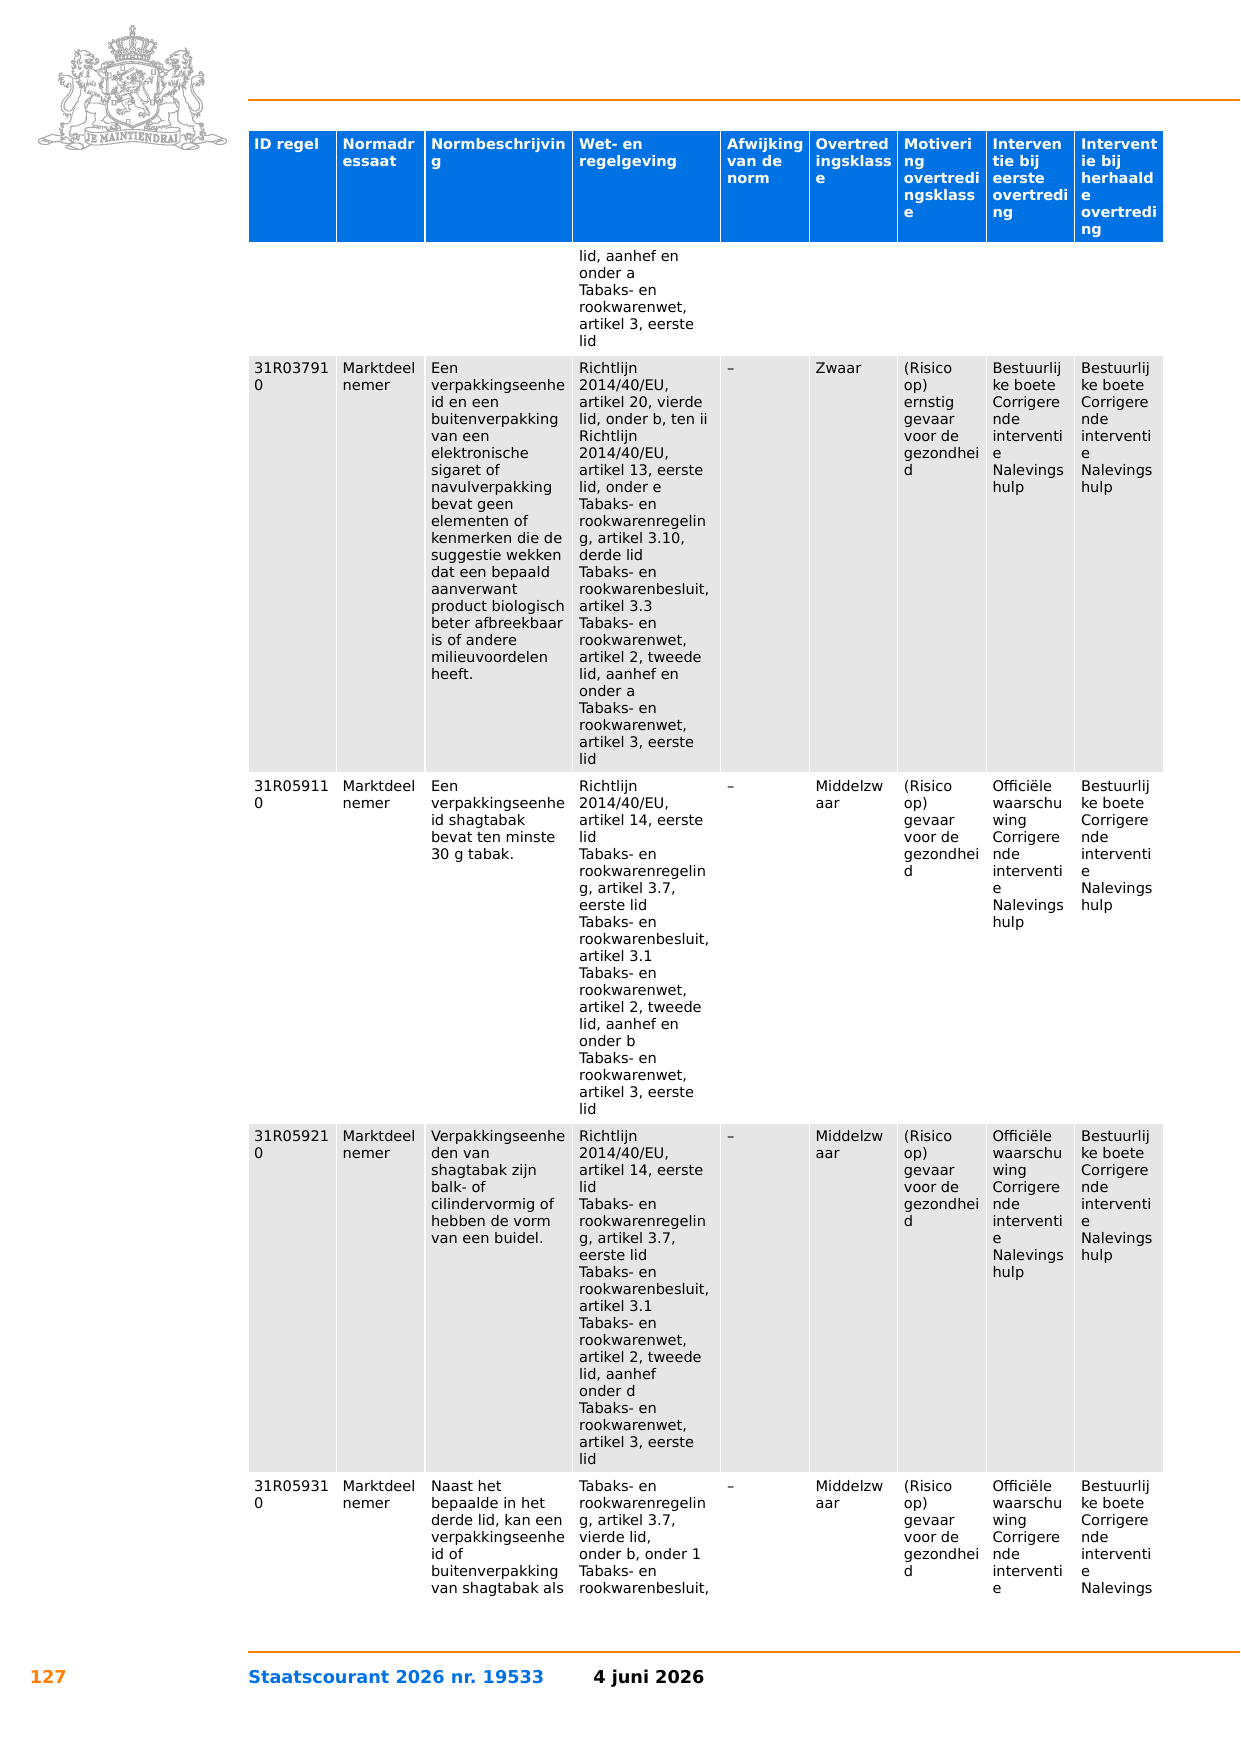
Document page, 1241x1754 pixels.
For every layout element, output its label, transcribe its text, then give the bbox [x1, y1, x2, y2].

table_cell Middelzwaar [810, 774, 897, 1122]
table_header Overtredingsklasse [810, 131, 897, 242]
table_header Interventie bij eerste overtreding [987, 131, 1074, 242]
table_header Afwijking van de norm [721, 131, 809, 242]
table_header ID regel [249, 131, 336, 242]
table_cell (Risico op) gevaar voor de gezondheid [898, 1124, 986, 1472]
table_header Normadressaat [337, 131, 424, 242]
table_cell lid, aanhef en onder a Tabaks- en rookwarenwet, artikel 3, eerste lid [573, 243, 720, 354]
table_cell Bestuurlijke boete Corrigerende interventie Nalevings [1075, 1474, 1163, 1602]
table_header Motivering overtredingsklasse [898, 131, 986, 242]
table_cell Officiële waarschuwing Corrigerende interventie Nalevingshulp [987, 1124, 1074, 1472]
table_cell [426, 243, 572, 354]
table_header Interventie bij herhaalde overtreding [1075, 131, 1163, 242]
table_cell [1075, 243, 1163, 354]
table_cell Naast het bepaalde in het derde lid, kan een verpakkingseenheid of buitenverpakking van shagtabak als [426, 1474, 572, 1602]
table_cell [898, 243, 986, 354]
table_cell Bestuurlijke boete Corrigerende interventie Nalevingshulp [987, 356, 1074, 772]
table_cell Richtlijn 2014/40/EU, artikel 14, eerste lid Tabaks- en rookwarenregeling, artikel 3.7, eerste lid Tabaks- en rookwarenbesluit, artikel 3.1 Tabaks- en rookwarenwet, artikel 2, tweede lid, aanhef en onder b Tabaks- en rookwarenwet, artikel 3, eerste lid [573, 774, 720, 1122]
table_cell [337, 243, 424, 354]
table_cell Officiële waarschuwing Corrigerende interventie Nalevingshulp [987, 774, 1074, 1122]
table_cell Richtlijn 2014/40/EU, artikel 14, eerste lid Tabaks- en rookwarenregeling, artikel 3.7, eerste lid Tabaks- en rookwarenbesluit, artikel 3.1 Tabaks- en rookwarenwet, artikel 2, tweede lid, aanhef onder d Tabaks- en rookwarenwet, artikel 3, eerste lid [573, 1124, 720, 1472]
table_cell Marktdeelnemer [337, 356, 424, 772]
table_cell Een verpakkingseenheid shagtabak bevat ten minste 30 g tabak. [426, 774, 572, 1122]
table_cell [810, 243, 897, 354]
table_cell Officiële waarschuwing Corrigerende interventie [987, 1474, 1074, 1602]
table_cell (Risico op) gevaar voor de gezondheid [898, 774, 986, 1122]
table_cell 31R059210 [249, 1124, 336, 1472]
table_cell 31R059310 [249, 1474, 336, 1602]
table_cell Bestuurlijke boete Corrigerende interventie Nalevingshulp [1075, 356, 1163, 772]
table_cell Middelzwaar [810, 1124, 897, 1472]
table_cell 31R037910 [249, 356, 336, 772]
table_cell – [721, 1124, 809, 1472]
table_header Normbeschrijving [426, 131, 572, 242]
table_header Wet- en regelgeving [573, 131, 720, 242]
table_cell Richtlijn 2014/40/EU, artikel 20, vierde lid, onder b, ten ii Richtlijn 2014/40/EU, artikel 13, eerste lid, onder e Tabaks- en rookwarenregeling, artikel 3.10, derde lid Tabaks- en rookwarenbesluit, artikel 3.3 Tabaks- en rookwarenwet, artikel 2, tweede lid, aanhef en onder a Tabaks- en rookwarenwet, artikel 3, eerste lid [573, 356, 720, 772]
table_cell [721, 243, 809, 354]
table_cell (Risico op) ernstig gevaar voor de gezondheid [898, 356, 986, 772]
picture [38, 25, 227, 150]
table_cell Marktdeelnemer [337, 1474, 424, 1602]
table_cell – [721, 774, 809, 1122]
table_cell Marktdeelnemer [337, 1124, 424, 1472]
table_cell Bestuurlijke boete Corrigerende interventie Nalevingshulp [1075, 1124, 1163, 1472]
table_cell [249, 243, 336, 354]
table_cell – [721, 1474, 809, 1602]
table_cell – [721, 356, 809, 772]
table_cell Verpakkingseenheden van shagtabak zijn balk- of cilindervormig of hebben de vorm van een buidel. [426, 1124, 572, 1472]
table_cell [987, 243, 1074, 354]
table_cell Een verpakkingseenheid en een buitenverpakking van een elektronische sigaret of navulverpakking bevat geen elementen of kenmerken die de suggestie wekken dat een bepaald aanverwant product biologisch beter afbreekbaar is of andere milieuvoordelen heeft. [426, 356, 572, 772]
table_cell 31R059110 [249, 774, 336, 1122]
table_cell Bestuurlijke boete Corrigerende interventie Nalevingshulp [1075, 774, 1163, 1122]
table_cell Zwaar [810, 356, 897, 772]
table_cell Middelzwaar [810, 1474, 897, 1602]
table_cell Tabaks- en rookwarenregeling, artikel 3.7, vierde lid, onder b, onder 1 Tabaks- en rookwarenbesluit, [573, 1474, 720, 1602]
table_cell Marktdeelnemer [337, 774, 424, 1122]
table_cell (Risico op) gevaar voor de gezondheid [898, 1474, 986, 1602]
